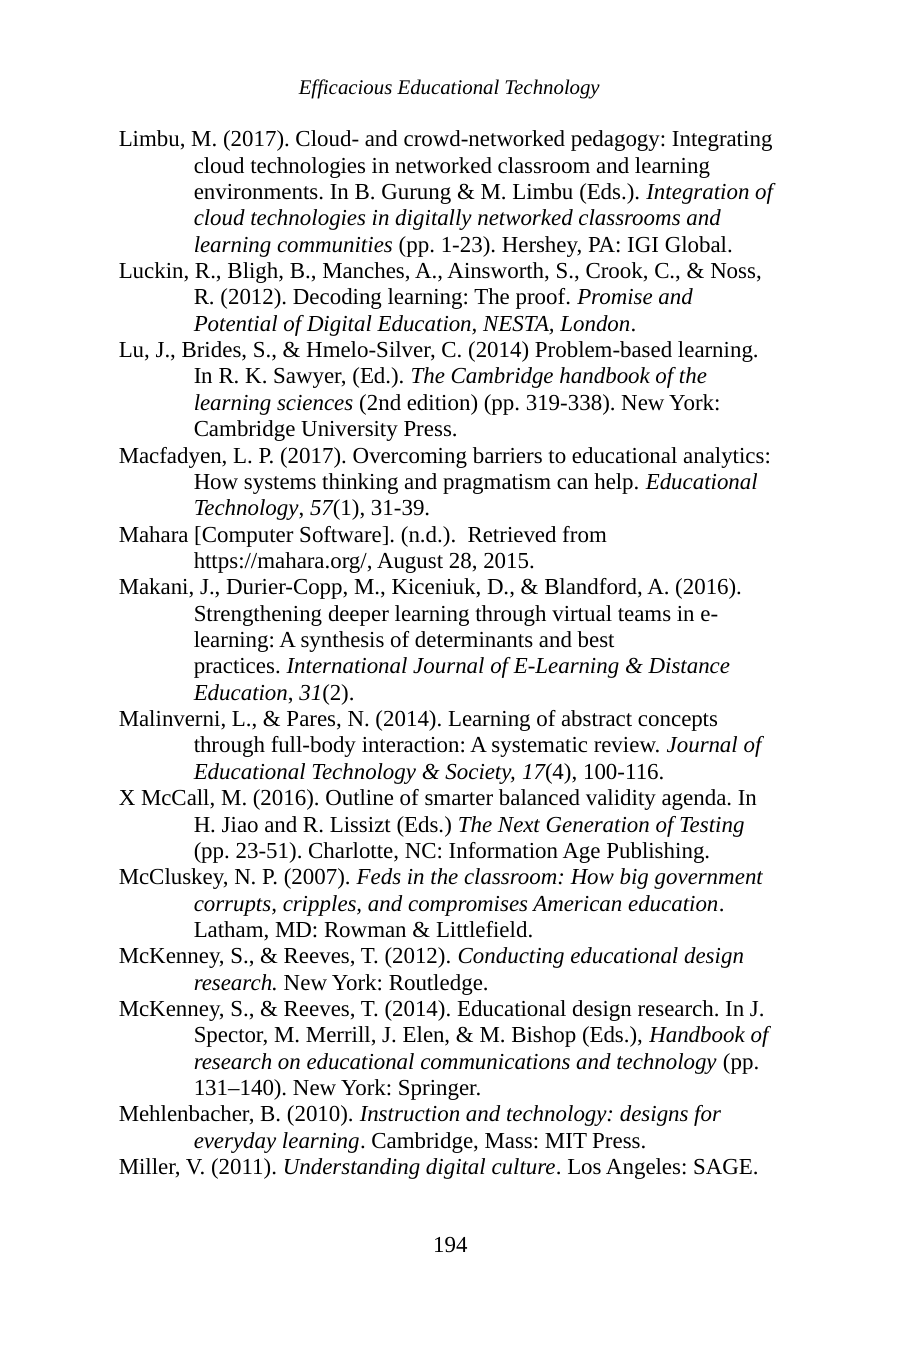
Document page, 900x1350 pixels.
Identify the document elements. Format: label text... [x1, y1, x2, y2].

text Mehlenbacher, B. (2010). Instruction and technology: designs for everyday learning. Cambridge, Mass: MIT Press. [118, 1101, 781, 1153]
text McKenney, S., & Reeves, T. (2012). Conducting educational design research. New York: Routledge. [118, 942, 781, 995]
text Luckin, R., Bligh, B., Manches, A., Ainsworth, S., Crook, C., & Noss, R. (2012). Decoding learning: The proof. Promise and Potential of Digital Education, NESTA, London. [118, 257, 781, 336]
text Malinverni, L., & Pares, N. (2014). Learning of abstract concepts through full-body interaction: A systematic review. Journal of Educational Technology & Society, 17(4), 100-116. [118, 705, 781, 784]
text Lu, J., Brides, S., & Hmelo-Silver, C. (2014) Problem-based learning. In R. K. Sawyer, (Ed.). The Cambridge handbook of the learning sciences (2nd edition) (pp. 319-338). New York: Cambridge University Press. [118, 336, 781, 442]
text Makani, J., Durier-Copp, M., Kiceniuk, D., & Blandford, A. (2016). Strengthening deeper learning through virtual teams in e-learning: A synthesis of determinants and best practices. International Journal of E-Learning & Distance Education, 31(2). [118, 573, 781, 705]
text Macfadyen, L. P. (2017). Overcoming barriers to educational analytics: How systems thinking and pragmatism can help. Educational Technology, 57(1), 31-39. [118, 442, 781, 521]
text Limbu, M. (2017). Cloud- and crowd-networked pedagogy: Integrating cloud technologies in networked classroom and learning environments. In B. Gurung & M. Limbu (Eds.). Integration of cloud technologies in digitally networked classrooms and learning communities (pp. 1-23). Hershey, PA: IGI Global. [118, 125, 781, 257]
text McCluskey, N. P. (2007). Feds in the classroom: How big government corrupts, cripples, and compromises American education. Latham, MD: Rowman & Littlefield. [118, 863, 781, 942]
text Mahara [Computer Software]. (n.d.). Retrieved from https://mahara.org/, August 28, 2015. [118, 521, 781, 573]
text Miller, V. (2011). Understanding digital culture. Los Angeles: SAGE. [118, 1153, 781, 1179]
text McKenney, S., & Reeves, T. (2014). Educational design research. In J. Spector, M. Merrill, J. Elen, & M. Bishop (Eds.), Handbook of research on educational communications and technology (pp. 131–140). New York: Springer. [118, 995, 781, 1101]
text X McCall, M. (2016). Outline of smarter balanced validity agenda. In H. Jiao and R. Lissizt (Eds.) The Next Generation of Testing (pp. 23-51). Charlotte, NC: Information Age Publishing. [118, 784, 781, 863]
